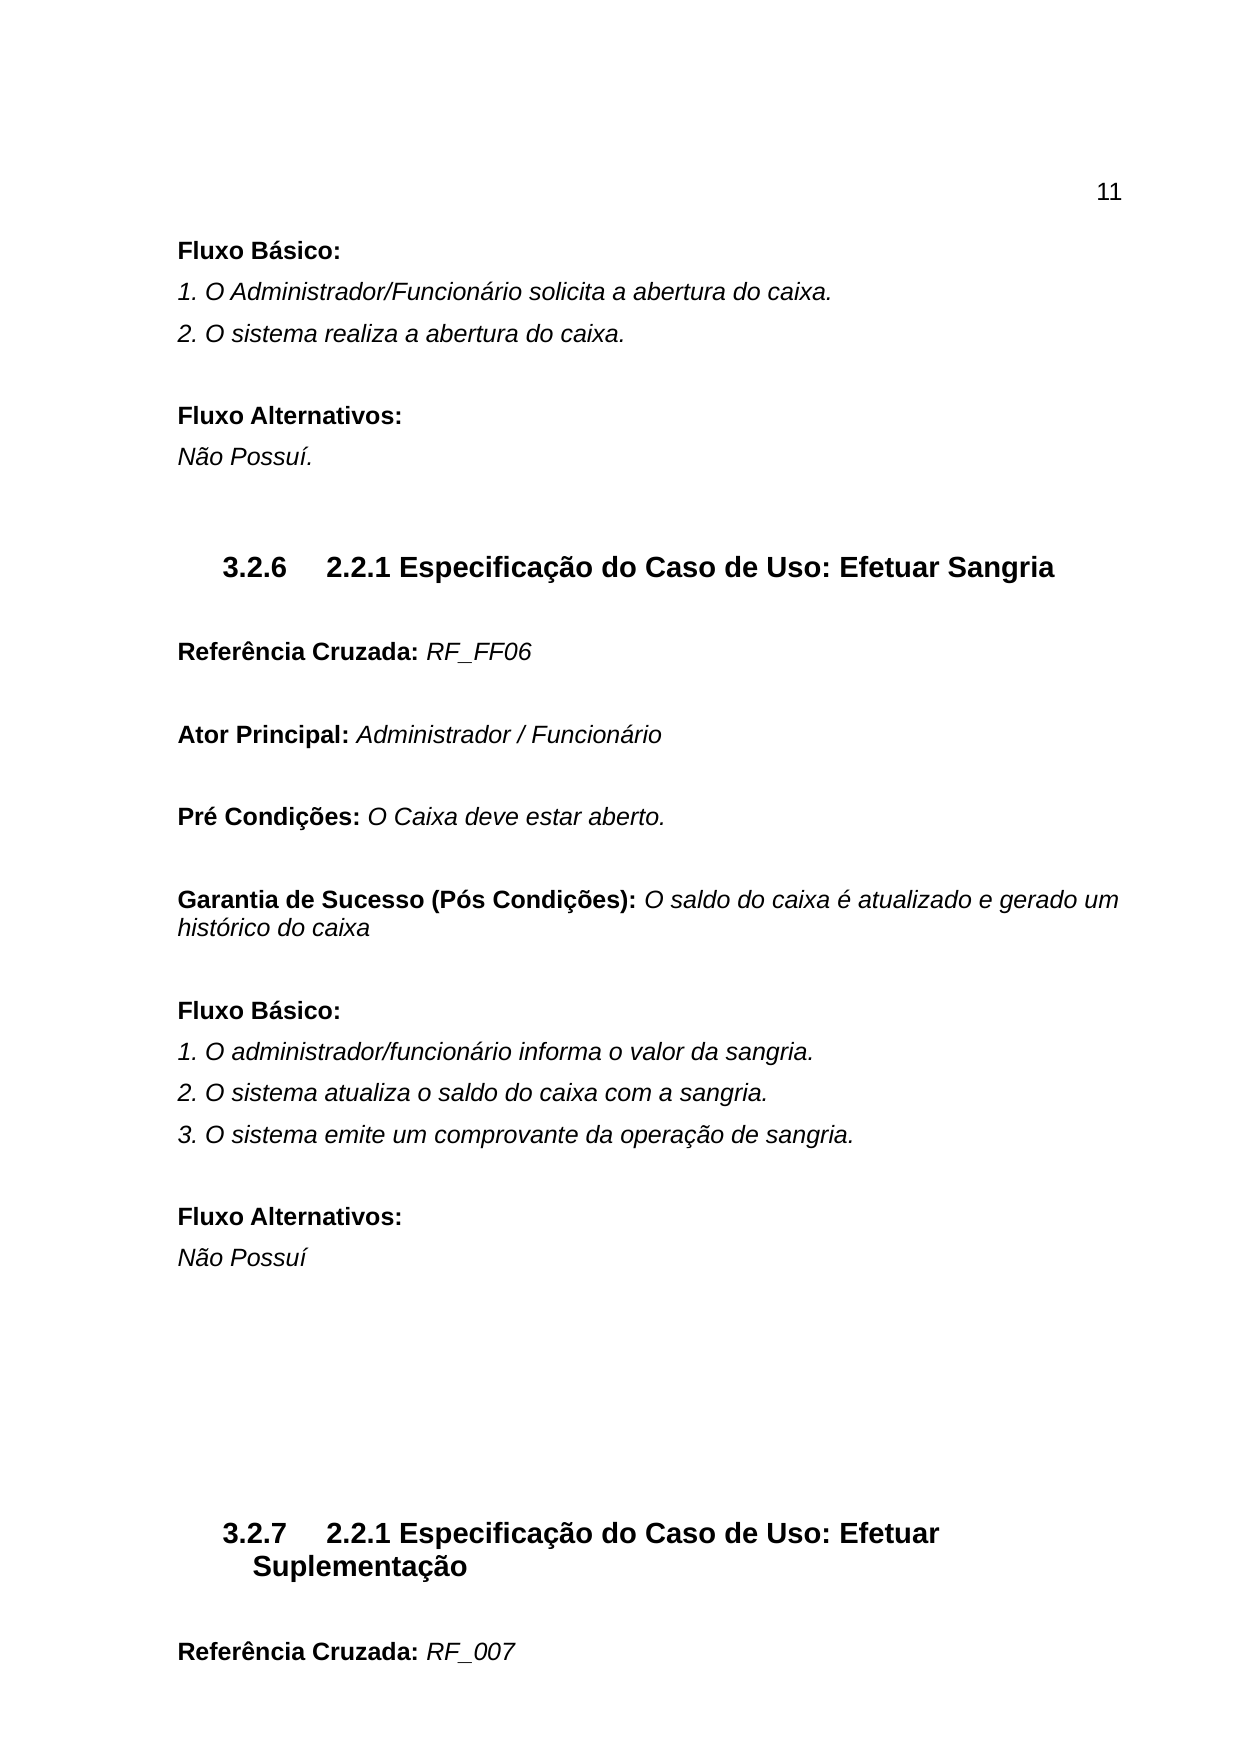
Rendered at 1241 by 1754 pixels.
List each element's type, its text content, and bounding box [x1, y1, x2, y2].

text Referência Cruzada: RF_007 [177, 1637, 1122, 1666]
text 2. O sistema realiza a abertura do caixa. [177, 319, 1122, 347]
text Não Possuí [177, 1243, 1122, 1272]
text 1. O Administrador/Funcionário solicita a abertura do caixa. [177, 277, 1122, 306]
text 1. O administrador/funcionário informa o valor da sangria. [177, 1037, 1122, 1066]
text Pré Condições: O Caixa deve estar aberto. [177, 802, 1122, 831]
text Ator Principal: Administrador / Funcionário [177, 720, 1122, 748]
text Fluxo Alternativos: [177, 401, 1122, 430]
subtitle 2.2.1 Especificação do Caso de Uso: Efetuar Sangria [222, 550, 1122, 583]
text 2. O sistema atualiza o saldo do caixa com a sangria. [177, 1078, 1122, 1107]
text Referência Cruzada: RF_FF06 [177, 637, 1122, 666]
text Não Possuí. [177, 442, 1122, 471]
text Fluxo Básico: [177, 236, 1122, 265]
text Fluxo Básico: [177, 996, 1122, 1025]
text Garantia de Sucesso (Pós Condições): O saldo do caixa é atualizado e gerado um histórico do caixa [177, 885, 1122, 942]
text Fluxo Alternativos: [177, 1202, 1122, 1231]
subtitle 2.2.1 Especificação do Caso de Uso: Efetuar Suplementação [222, 1516, 1122, 1583]
text 3. O sistema emite um comprovante da operação de sangria. [177, 1120, 1122, 1148]
